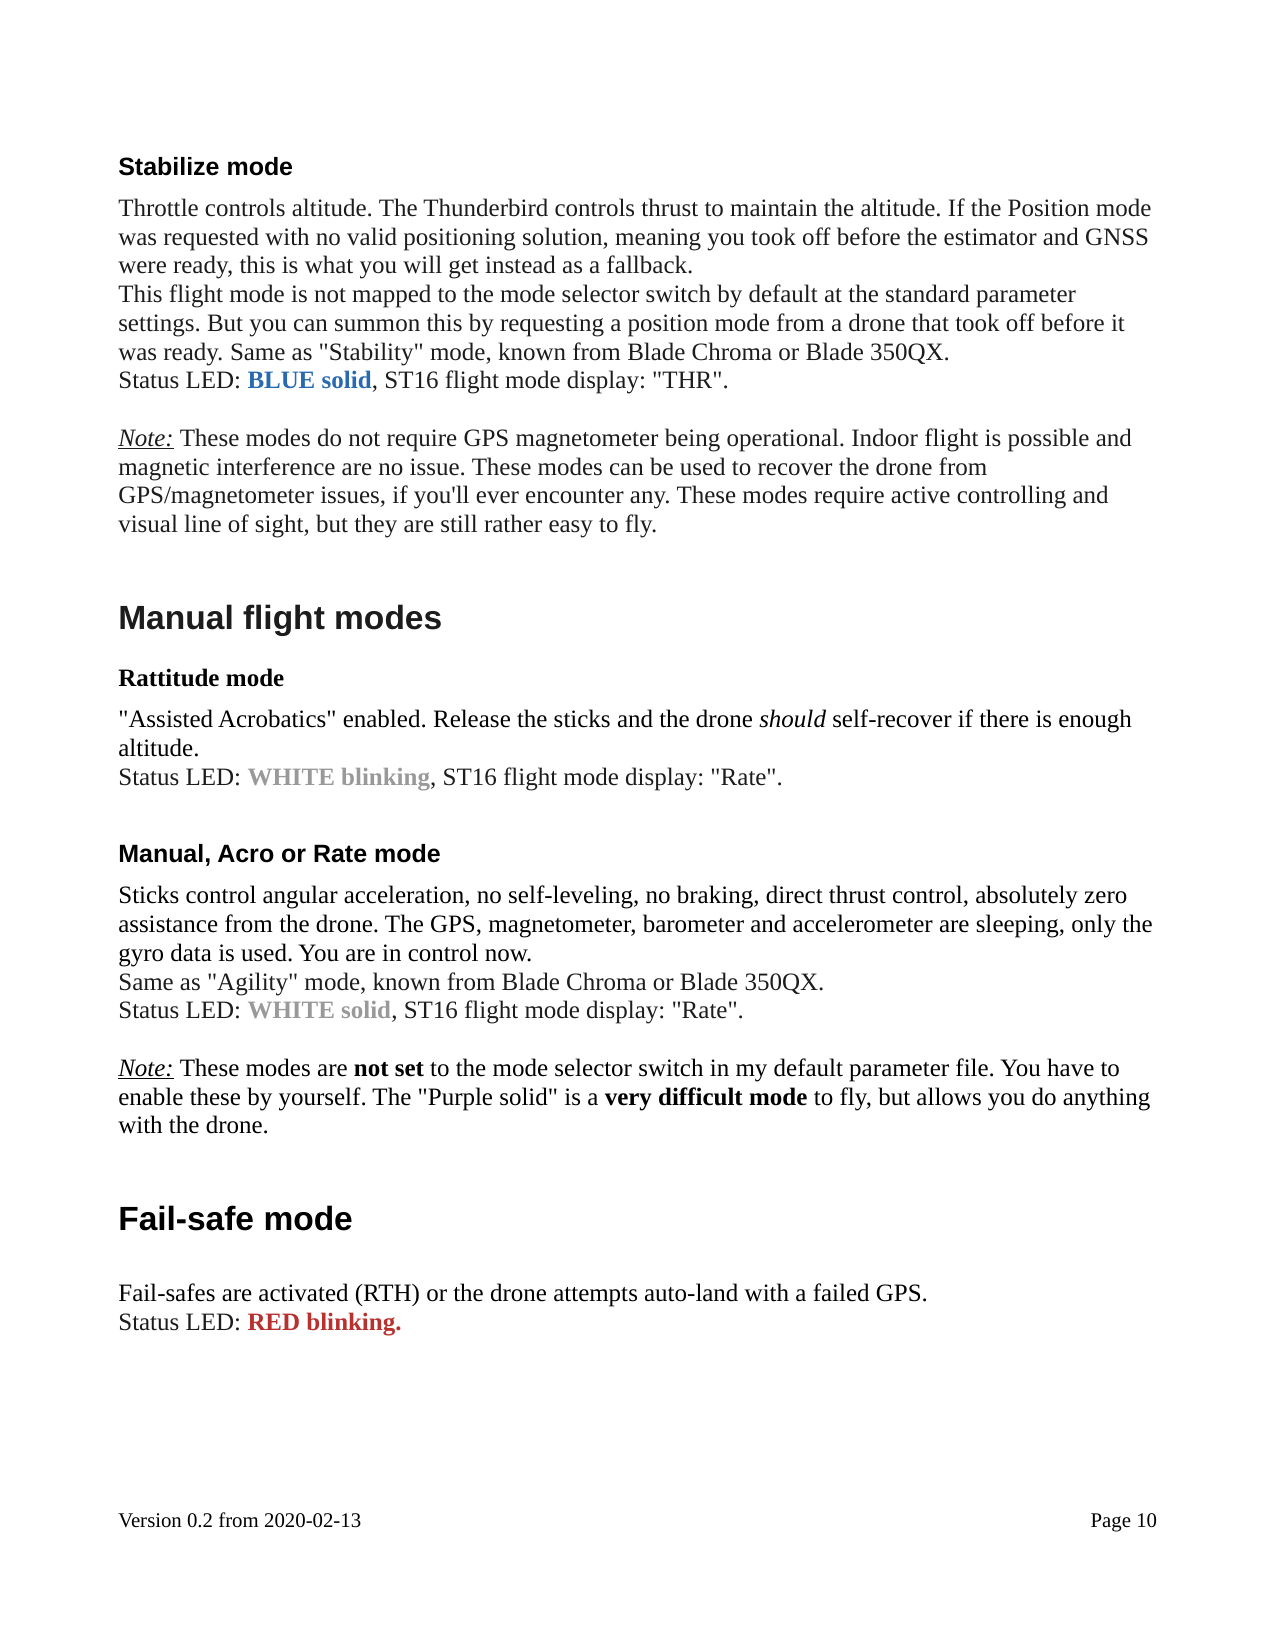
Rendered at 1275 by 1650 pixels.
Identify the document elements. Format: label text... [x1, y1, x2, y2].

subtitle Fail-safe mode [118, 1160, 1157, 1237]
text This flight mode is not mapped to the mode selector switch by default at the standard parameter settings. But you can summon this by requesting a position mode from a drone that took off before it was ready. Same as "Stability" mode, known from Blade Chroma or Blade 350QX. [118, 279, 1157, 366]
text Throttle controls altitude. The Thunderbird controls thrust to maintain the altitude. If the Position mode was requested with no valid positioning solution, meaning you took off before the estimator and GNSS were ready, this is what you will get instead as a fallback. [118, 193, 1157, 279]
text Status LED: BLUE solid, ST16 flight mode display: "THR". Note: These modes do not require GPS magnetometer being operational. Indoor flight is possible and magnetic interference are no issue. These modes can be used to recover the drone from GPS/magnetometer issues, if you'll ever encounter any. These modes require active controlling and visual line of sight, but they are still rather easy to fly. [118, 366, 1157, 538]
subtitle Rattitude mode [118, 663, 1157, 692]
subtitle Stabilize mode [118, 118, 1157, 181]
subtitle Manual, Acro or Rate mode [118, 805, 1157, 868]
text Note: These modes are not set to the mode selector switch in my default parameter file. You have to enable these by yourself. The "Purple solid" is a very difficult mode to fly, but allows you do anything with the drone. [118, 1053, 1157, 1139]
text Sticks control angular acceleration, no self-leveling, no braking, direct thrust control, absolutely zero assistance from the drone. The GPS, magnetometer, barometer and accelerometer are sleeping, only the gyro data is used. You are in control now. [118, 880, 1157, 967]
text Status LED: WHITE blinking, ST16 flight mode display: "Rate". [118, 762, 1157, 791]
text "Assisted Acrobatics" enabled. Release the sticks and the drone should self-recover if there is enough altitude. [118, 704, 1157, 762]
text Fail-safes are activated (RTH) or the drone attempts auto-land with a failed GPS. Status LED: RED blinking. [118, 1250, 1157, 1365]
text Same as "Agility" mode, known from Blade Chroma or Blade 350QX. Status LED: WHITE solid, ST16 flight mode display: "Rate". [118, 967, 1157, 1024]
subtitle Manual flight modes [118, 559, 1157, 636]
